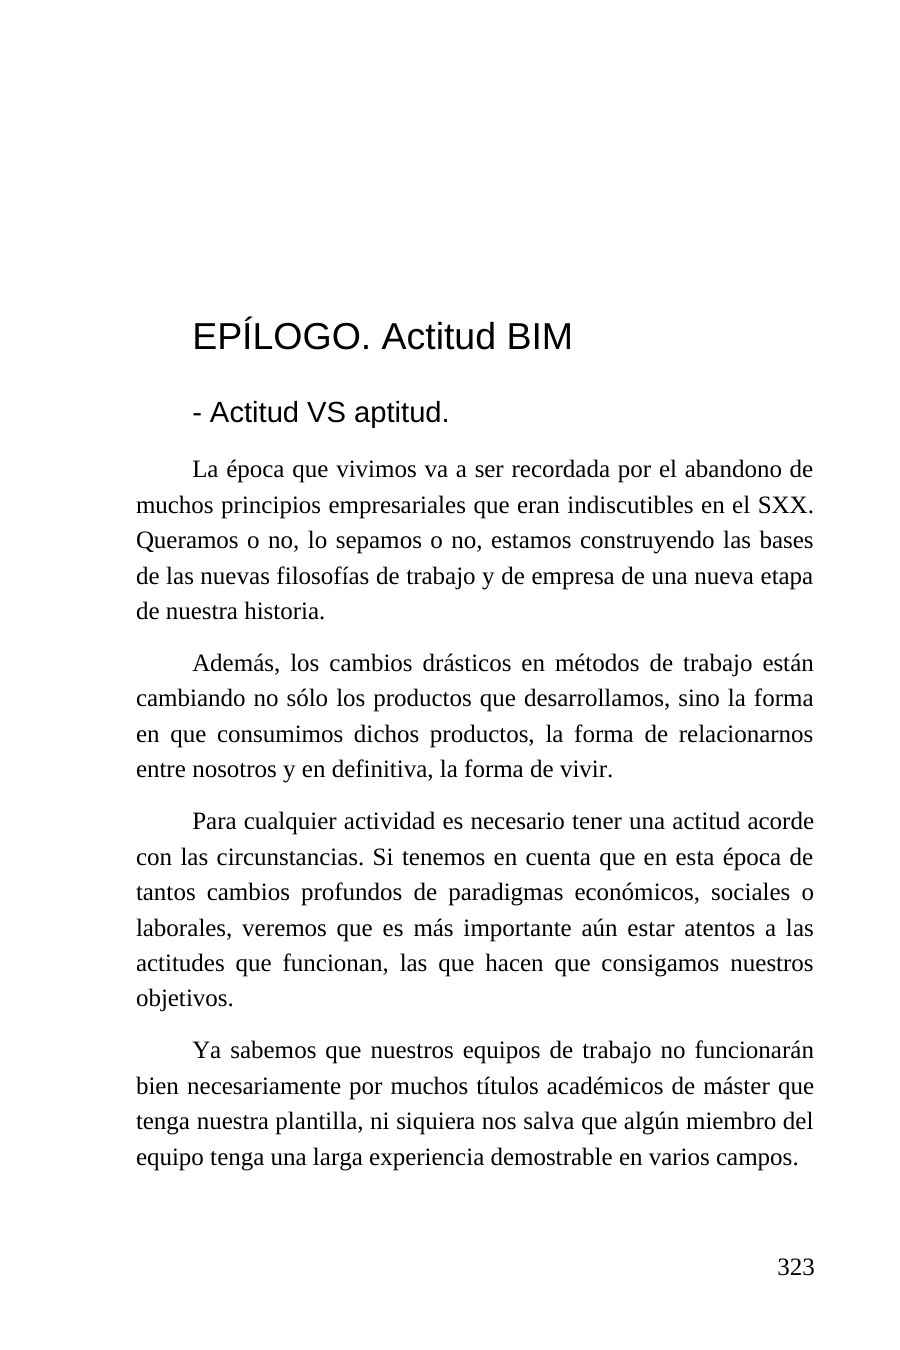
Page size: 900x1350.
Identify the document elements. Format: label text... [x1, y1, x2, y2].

subtitle EPÍLOGO. Actitud BIM [136, 314, 814, 358]
subtitle - Actitud VS aptitud. [136, 395, 814, 429]
text La época que vivimos va a ser recordada por el abandono de muchos principios empresariales que eran indiscutibles en el SXX. Queramos o no, lo sepamos o no, estamos construyendo las bases de las nuevas filosofías de trabajo y de empresa de una nueva etapa de nuestra historia. [136, 449, 814, 627]
text Además, los cambios drásticos en métodos de trabajo están cambiando no sólo los productos que desarrollamos, sino la forma en que consumimos dichos productos, la forma de relacionarnos entre nosotros y en definitiva, la forma de vivir. [136, 643, 814, 785]
text Para cualquier actividad es necesario tener una actitud acorde con las circunstancias. Si tenemos en cuenta que en esta época de tantos cambios profundos de paradigmas económicos, sociales o laborales, veremos que es más importante aún estar atentos a las actitudes que funcionan, las que hacen que consigamos nuestros objetivos. [136, 801, 814, 1014]
text Ya sabemos que nuestros equipos de trabajo no funcionarán bien necesariamente por muchos títulos académicos de máster que tenga nuestra plantilla, ni siquiera nos salva que algún miembro del equipo tenga una larga experiencia demostrable en varios campos. [136, 1030, 814, 1172]
